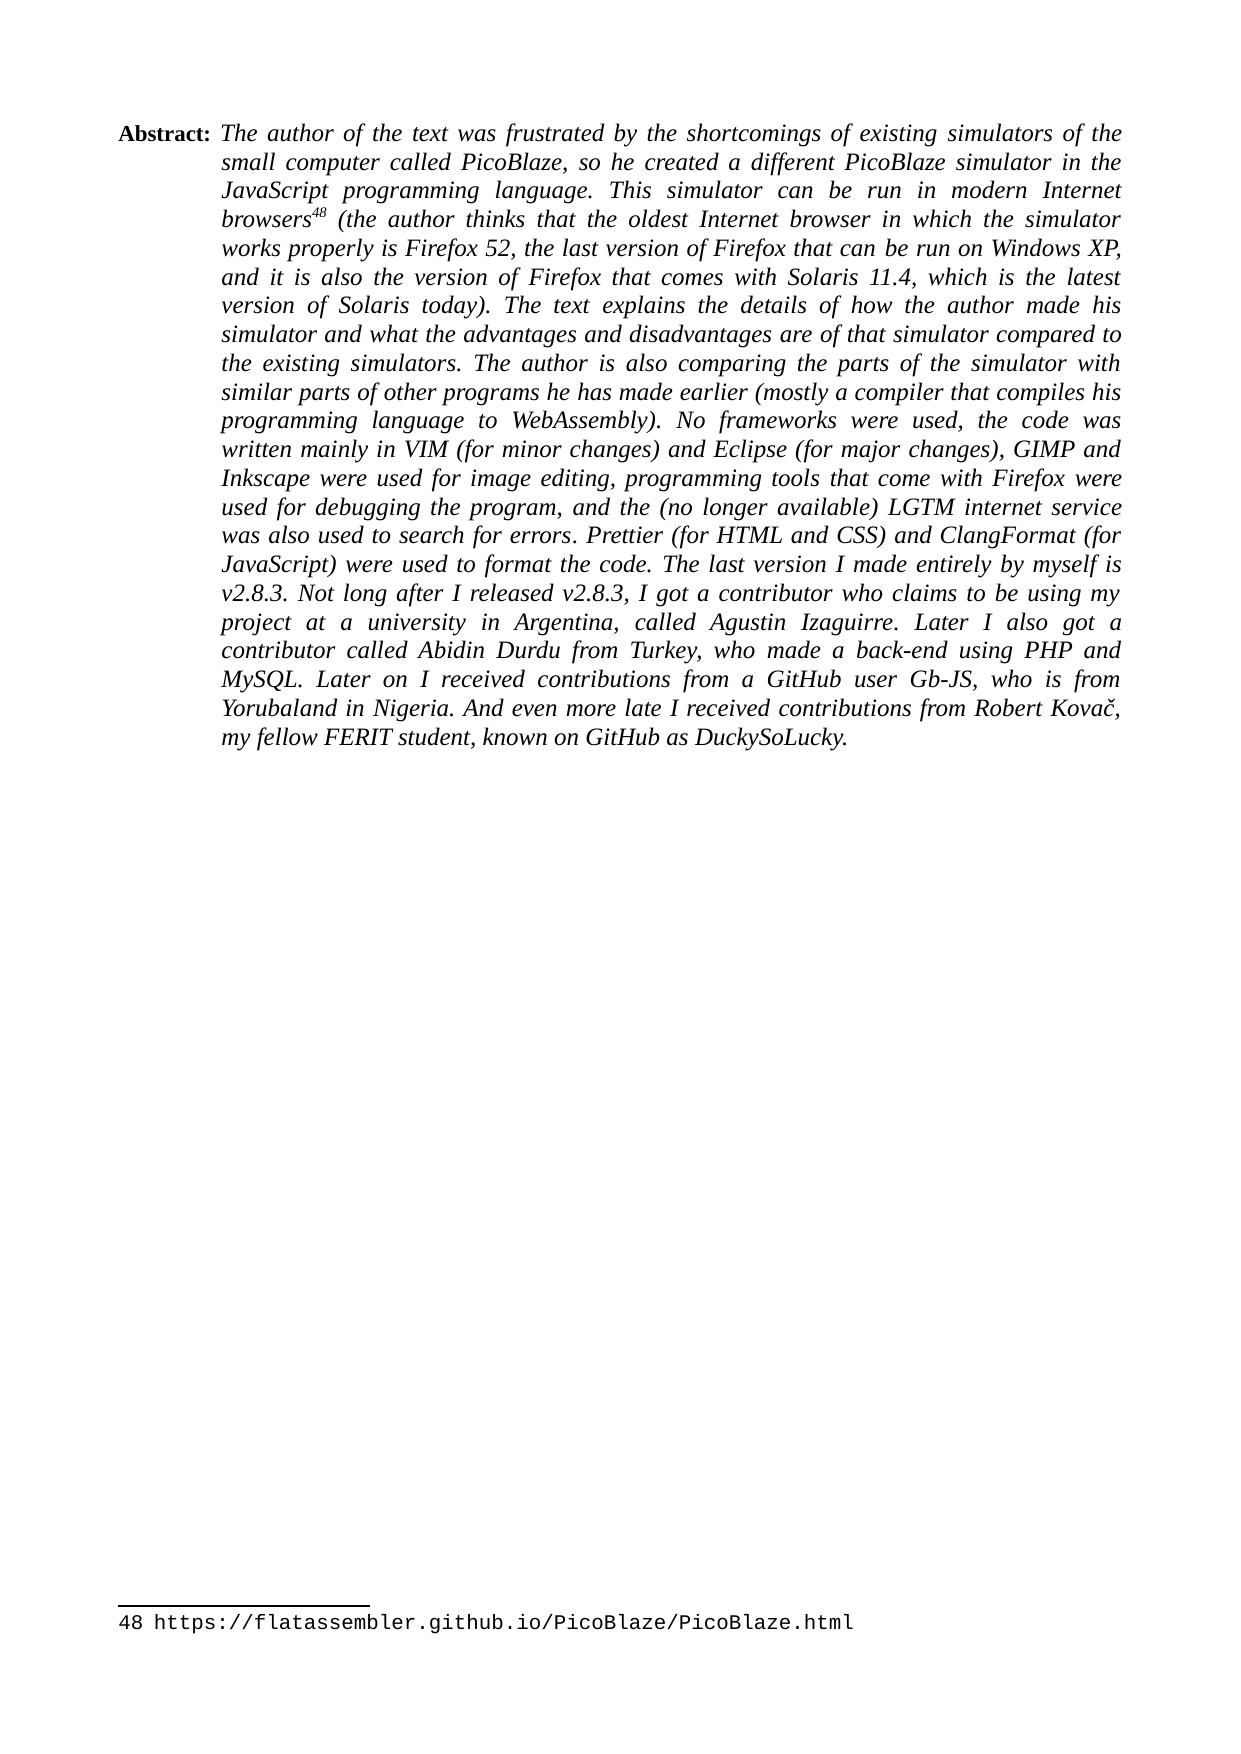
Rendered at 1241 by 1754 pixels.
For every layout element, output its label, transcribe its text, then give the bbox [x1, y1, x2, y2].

text Abstract: The author of the text was frustrated by the shortcomings of existing simulators of the small computer called PicoBlaze, so he created a different PicoBlaze simulator in the JavaScript programming language. This simulator can be run in modern Internet browsers (the author thinks that the oldest Internet browser in which the simulator works properly is Firefox 52, the last version of Firefox that can be run on Windows XP, and it is also the version of Firefox that comes with Solaris 11.4, which is the latest version of Solaris today). The text explains the details of how the author made his simulator and what the advantages and disadvantages are of that simulator compared to the existing simulators. The author is also comparing the parts of the simulator with similar parts of other programs he has made earlier (mostly a compiler that compiles his programming language to WebAssembly). No frameworks were used, the code was written mainly in VIM (for minor changes) and Eclipse (for major changes), GIMP and Inkscape were used for image editing, programming tools that come with Firefox were used for debugging the program, and the (no longer available) LGTM internet service was also used to search for errors. Prettier (for HTML and CSS) and ClangFormat (for JavaScript) were used to format the code. The last version I made entirely by myself is v2.8.3. Not long after I released v2.8.3, I got a contributor who claims to be using my project at a university in Argentina, called Agustin Izaguirre. Later I also got a contributor called Abidin Durdu from Turkey, who made a back-end using PHP and MySQL. Later on I received contributions from a GitHub user Gb-JS, who is from Yorubaland in Nigeria. And even more late I received contributions from Robert Kovač, my fellow FERIT student, known on GitHub as DuckySoLucky. [118, 118, 1122, 751]
text https://flatassembler.github.io/PicoBlaze/PicoBlaze.html [118, 1612, 1122, 1636]
